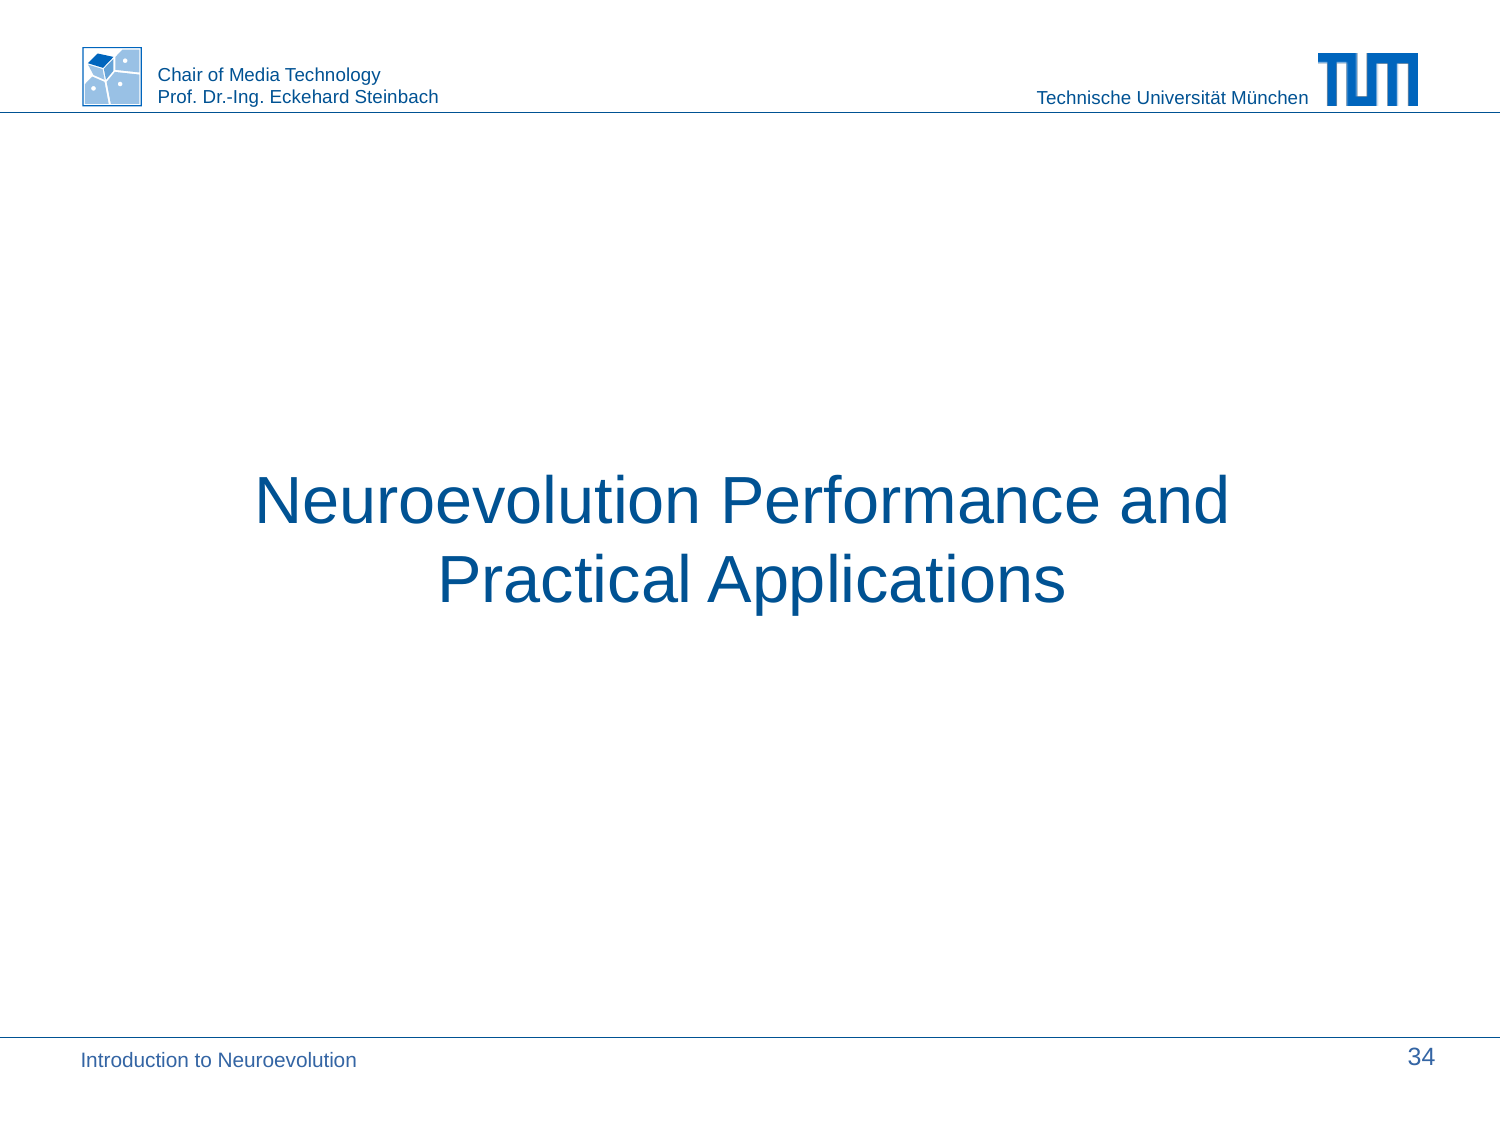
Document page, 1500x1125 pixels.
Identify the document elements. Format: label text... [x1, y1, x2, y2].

title Neuroevolution Performance and Practical Applications [85, 448, 1419, 662]
text_box [1392, 1035, 1471, 1090]
text_box Introduction to Neuroevolution [65, 1041, 406, 1081]
picture [1318, 53, 1418, 106]
